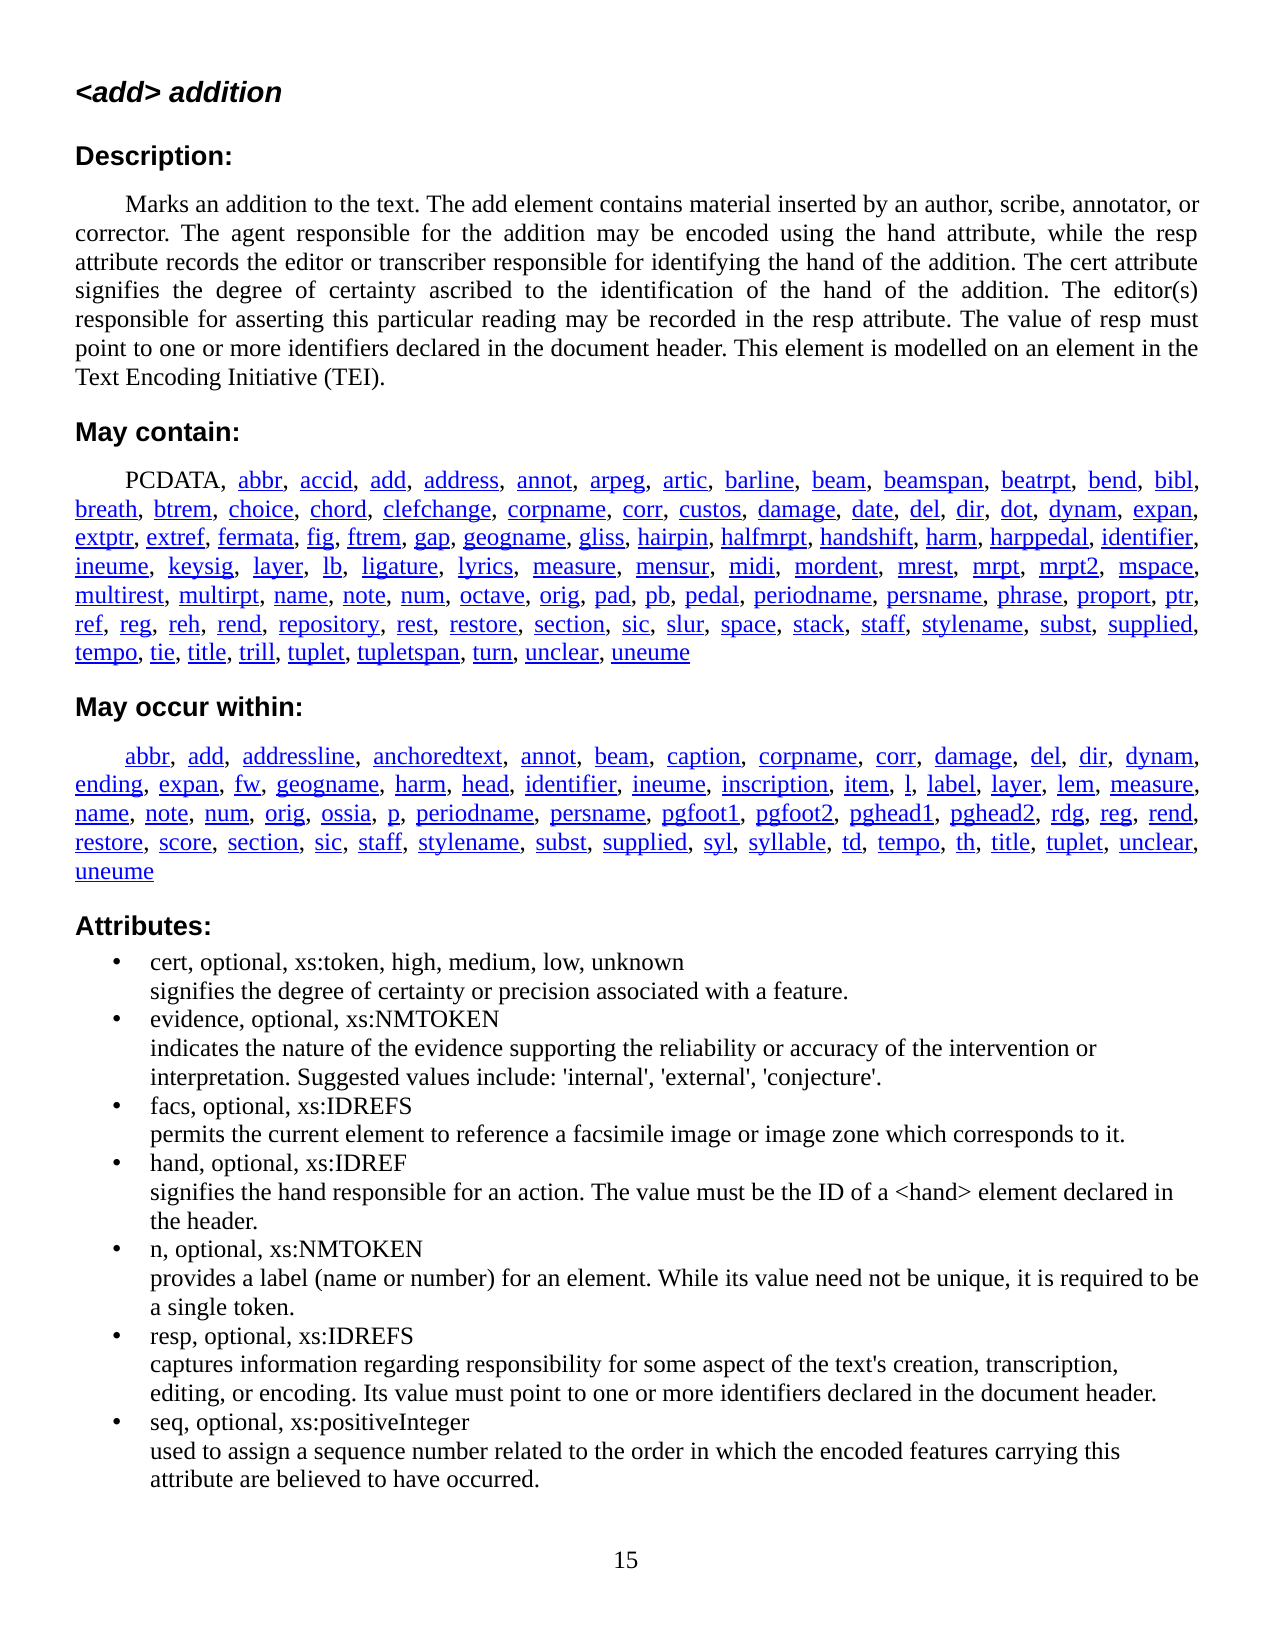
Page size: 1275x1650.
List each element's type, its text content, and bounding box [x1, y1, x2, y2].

list evidence, optional, xs:NMTOKEN indicates the nature of the evidence supporting the reliability or accuracy of the intervention or interpretation. Suggested values include: 'internal', 'external', 'conjecture'. [112, 1004, 1200, 1091]
list cert, optional, xs:token, high, medium, low, unknown signifies the degree of certainty or precision associated with a feature. [112, 947, 1200, 1004]
text PCDATA, abbr, accid, add, address, annot, arpeg, artic, barline, beam, beamspan, beatrpt, bend, bibl, breath, btrem, choice, chord, clefchange, corpname, corr, custos, damage, date, del, dir, dot, dynam, expan, extptr, extref, fermata, fig, ftrem, gap, geogname, gliss, hairpin, halfmrpt, handshift, harm, harppedal, identifier, ineume, keysig, layer, lb, ligature, lyrics, measure, mensur, midi, mordent, mrest, mrpt, mrpt2, mspace, multirest, multirpt, name, note, num, octave, orig, pad, pb, pedal, periodname, persname, phrase, proport, ptr, ref, reg, reh, rend, repository, rest, restore, section, sic, slur, space, stack, staff, stylename, subst, supplied, tempo, tie, title, trill, tuplet, tupletspan, turn, unclear, uneume [75, 465, 1200, 666]
list hand, optional, xs:IDREF signifies the hand responsible for an action. The value must be the ID of a <hand> element declared in the header. [112, 1148, 1200, 1234]
list seq, optional, xs:positiveInteger used to assign a sequence number related to the order in which the encoded features carrying this attribute are believed to have occurred. [112, 1407, 1200, 1493]
subtitle <add> addition [75, 75, 1200, 108]
list resp, optional, xs:IDREFS captures information regarding responsibility for some aspect of the text's creation, transcription, editing, or encoding. Its value must point to one or more identifiers declared in the document header. [112, 1321, 1200, 1407]
subtitle May contain: [75, 416, 1200, 447]
list n, optional, xs:NMTOKEN provides a label (name or number) for an element. While its value need not be unique, it is required to be a single token. [112, 1234, 1200, 1321]
text abbr, add, addressline, anchoredtext, annot, beam, caption, corpname, corr, damage, del, dir, dynam, ending, expan, fw, geogname, harm, head, identifier, ineume, inscription, item, l, label, layer, lem, measure, name, note, num, orig, ossia, p, periodname, persname, pgfoot1, pgfoot2, pghead1, pghead2, rdg, reg, rend, restore, score, section, sic, staff, stylename, subst, supplied, syl, syllable, td, tempo, th, title, tuplet, unclear, uneume [75, 741, 1200, 884]
subtitle May occur within: [75, 691, 1200, 722]
subtitle Attributes: [75, 909, 1200, 941]
list facs, optional, xs:IDREFS permits the current element to reference a facsimile image or image zone which corresponds to it. [112, 1091, 1200, 1148]
subtitle Description: [75, 140, 1200, 171]
text Marks an addition to the text. The add element contains material inserted by an author, scribe, annotator, or corrector. The agent responsible for the addition may be encoded using the hand attribute, while the resp attribute records the editor or transcriber responsible for identifying the hand of the addition. The cert attribute signifies the degree of certainty ascribed to the identification of the hand of the addition. The editor(s) responsible for asserting this particular reading may be recorded in the resp attribute. The value of resp must point to one or more identifiers declared in the document header. This element is modelled on an element in the Text Encoding Initiative (TEI). [75, 189, 1200, 391]
